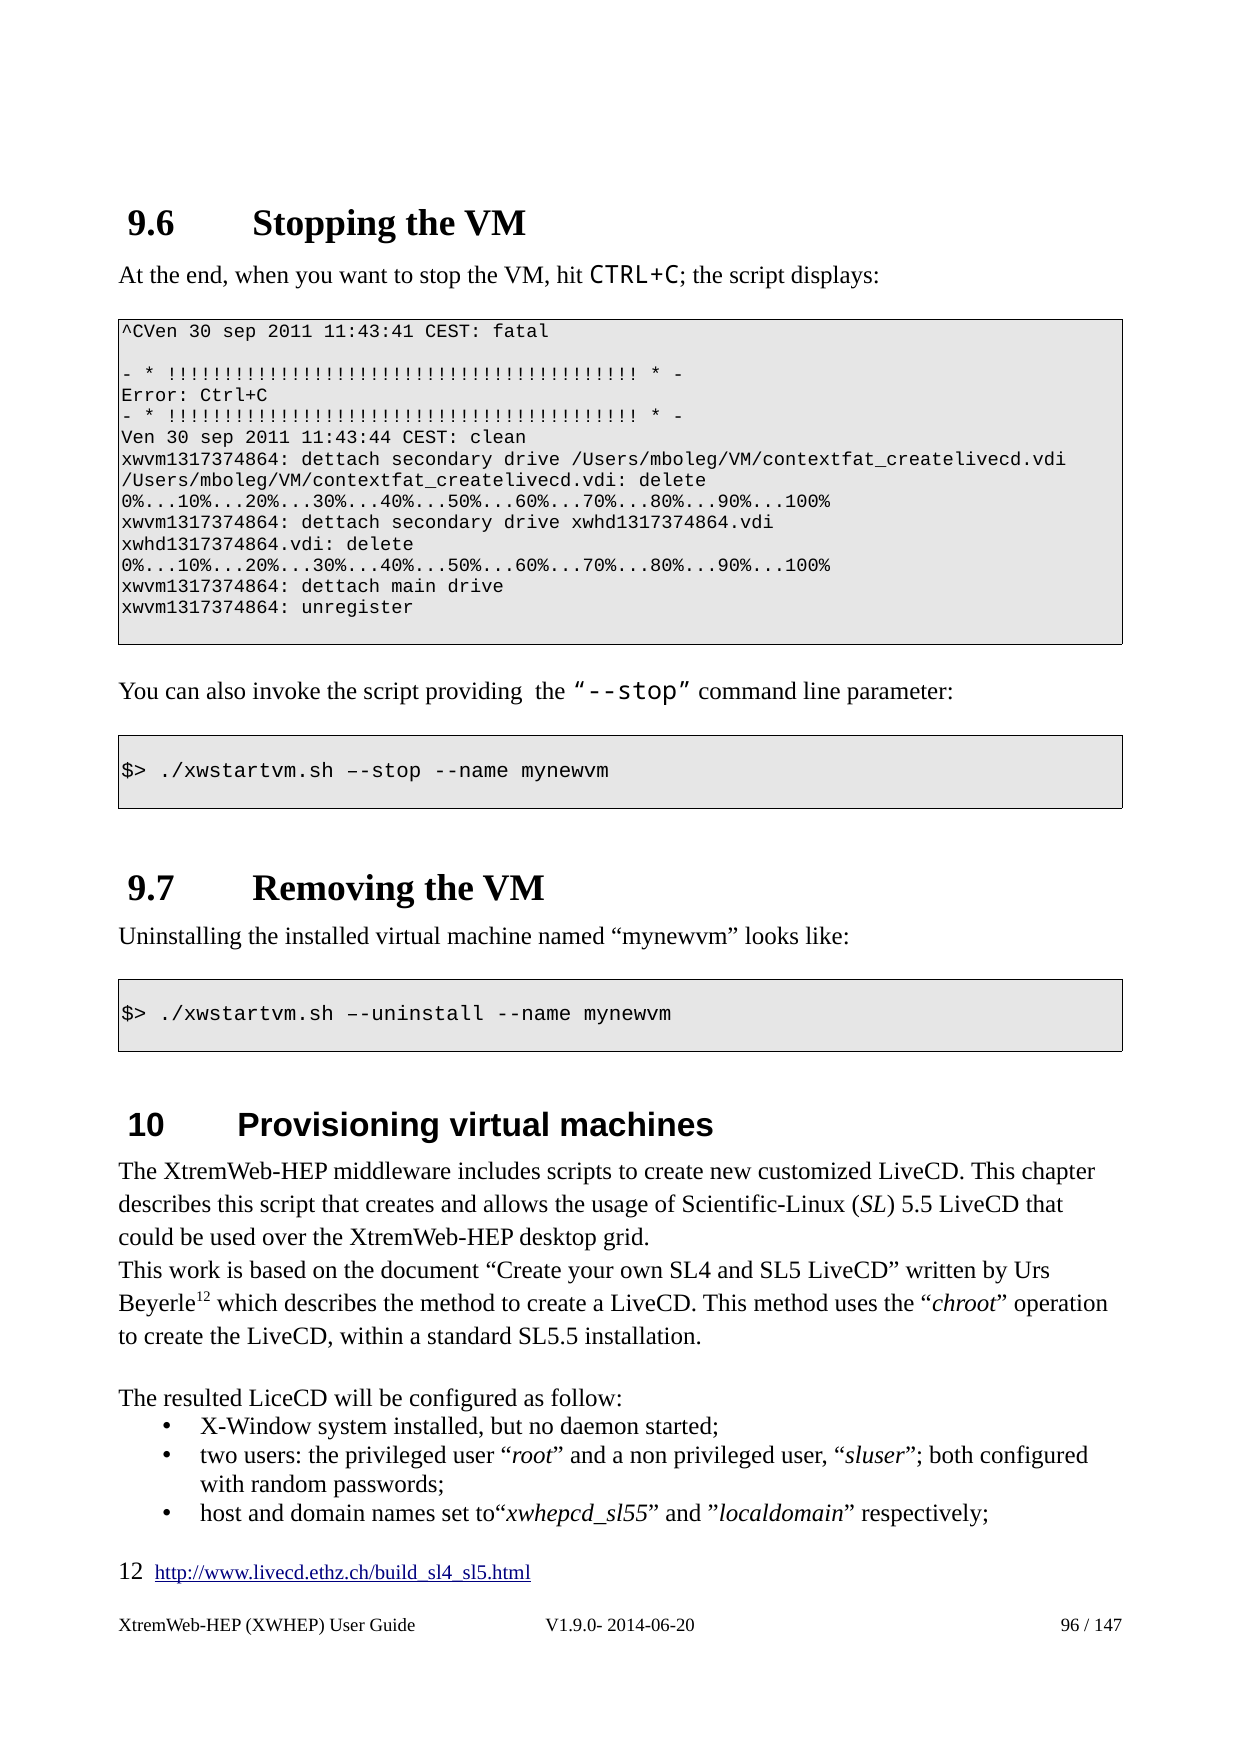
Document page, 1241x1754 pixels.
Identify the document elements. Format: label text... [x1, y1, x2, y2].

text This work is based on the document “Create your own SL4 and SL5 LiveCD” written by Urs Beyerle which describes the method to create a LiveCD. This method uses the “chroot” operation to create the LiveCD, within a standard SL5.5 installation. [118, 1255, 1122, 1350]
text http://www.livecd.ethz.ch/build_sl4_sl5.html [118, 1556, 1122, 1585]
subtitle Stopping the VM [118, 201, 1122, 244]
text 0%...10%...20%...30%...40%...50%...60%...70%...80%...90%...100% [119, 553, 1122, 574]
text Error: Ctrl+C [119, 383, 1122, 404]
text The XtremWeb-HEP middleware includes scripts to create new customized LiveCD. This chapter describes this script that creates and allows the usage of Scientific-Linux (SL) 5.5 LiveCD that could be used over the XtremWeb-HEP desktop grid. [118, 1156, 1122, 1251]
text At the end, when you want to stop the VM, hit CTRL+C; the script displays: [118, 256, 1122, 290]
text $> ./xwstartvm.sh –-uninstall --name mynewvm [119, 1000, 1122, 1024]
list two users: the privileged user “root” and a non privileged user, “sluser”; both configured with random passwords; [162, 1440, 1122, 1498]
text The resulted LiceCD will be configured as follow: [118, 1383, 1122, 1411]
text Ven 30 sep 2011 11:43:44 CEST: clean [119, 425, 1122, 447]
text - * !!!!!!!!!!!!!!!!!!!!!!!!!!!!!!!!!!!!!!!!!! * - [119, 362, 1122, 383]
text xwvm1317374864: dettach secondary drive xwhd1317374864.vdi [119, 510, 1122, 532]
text xwhd1317374864.vdi: delete [119, 532, 1122, 553]
text - * !!!!!!!!!!!!!!!!!!!!!!!!!!!!!!!!!!!!!!!!!! * - [119, 404, 1122, 425]
text /Users/mboleg/VM/contextfat_createlivecd.vdi: delete [119, 468, 1122, 489]
text You can also invoke the script providing the “--stop” command line parameter: [118, 673, 1122, 707]
text xwvm1317374864: unregister [119, 595, 1122, 617]
text 0%...10%...20%...30%...40%...50%...60%...70%...80%...90%...100% [119, 489, 1122, 510]
text Uninstalling the installed virtual machine named “mynewvm” looks like: [118, 921, 1122, 950]
text xwvm1317374864: dettach secondary drive /Users/mboleg/VM/contextfat_createlivecd.vdi [119, 447, 1122, 468]
subtitle Removing the VM [118, 866, 1122, 909]
subtitle Provisioning virtual machines [118, 1105, 1122, 1143]
list host and domain names set to“xwhepcd_sl55” and ”localdomain” respectively; [162, 1498, 1122, 1526]
text $> ./xwstartvm.sh –-stop --name mynewvm [119, 757, 1122, 780]
text xwvm1317374864: dettach main drive [119, 574, 1122, 595]
text ^CVen 30 sep 2011 11:43:41 CEST: fatal [119, 320, 1122, 340]
list X-Window system installed, but no daemon started; [162, 1411, 1122, 1440]
